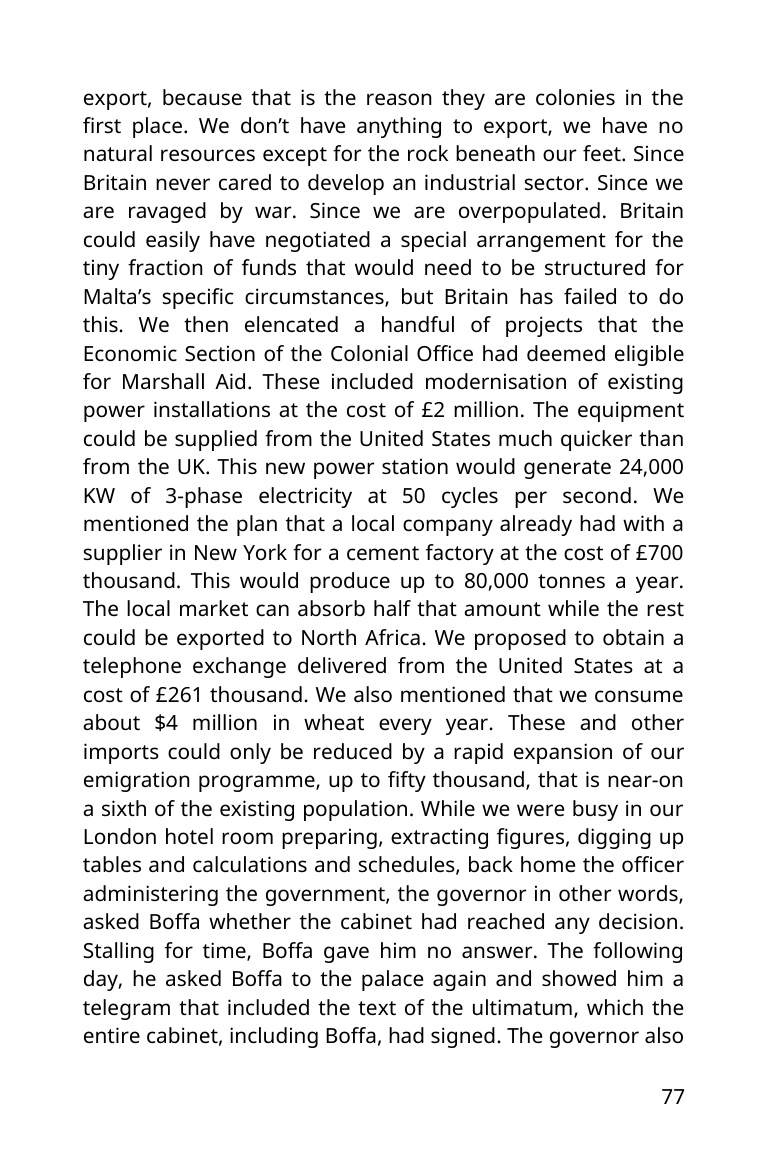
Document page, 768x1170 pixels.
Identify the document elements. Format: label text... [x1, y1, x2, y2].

text export, because that is the reason they are colonies in the first place. We don’t have anything to export, we have no natural resources except for the rock beneath our feet. Since Britain never cared to develop an industrial sector. Since we are ravaged by war. Since we are overpopulated. Britain could easily have negotiated a special arrangement for the tiny fraction of funds that would need to be structured for Malta’s specific circumstances, but Britain has failed to do this. We then elencated a handful of projects that the Economic Section of the Colonial Office had deemed eligible for Marshall Aid. These included modernisation of existing power installations at the cost of £2 million. The equipment could be supplied from the United States much quicker than from the UK. This new power station would generate 24,000 KW of 3-phase electricity at 50 cycles per second. We mentioned the plan that a local company already had with a supplier in New York for a cement factory at the cost of £700 thousand. This would produce up to 80,000 tonnes a year. The local market can absorb half that amount while the rest could be exported to North Africa. We proposed to obtain a telephone exchange delivered from the United States at a cost of £261 thousand. We also mentioned that we consume about $4 million in wheat every year. These and other imports could only be reduced by a rapid expansion of our emigration programme, up to fifty thousand, that is near-on a sixth of the existing population. While we were busy in our London hotel room preparing, extracting figures, digging up tables and calculations and schedules, back home the officer administering the government, the governor in other words, asked Boffa whether the cabinet had reached any decision. Stalling for time, Boffa gave him no answer. The following day, he asked Boffa to the palace again and showed him a telegram that included the text of the ultimatum, which the entire cabinet, including Boffa, had signed. The governor also [83, 83, 685, 1049]
